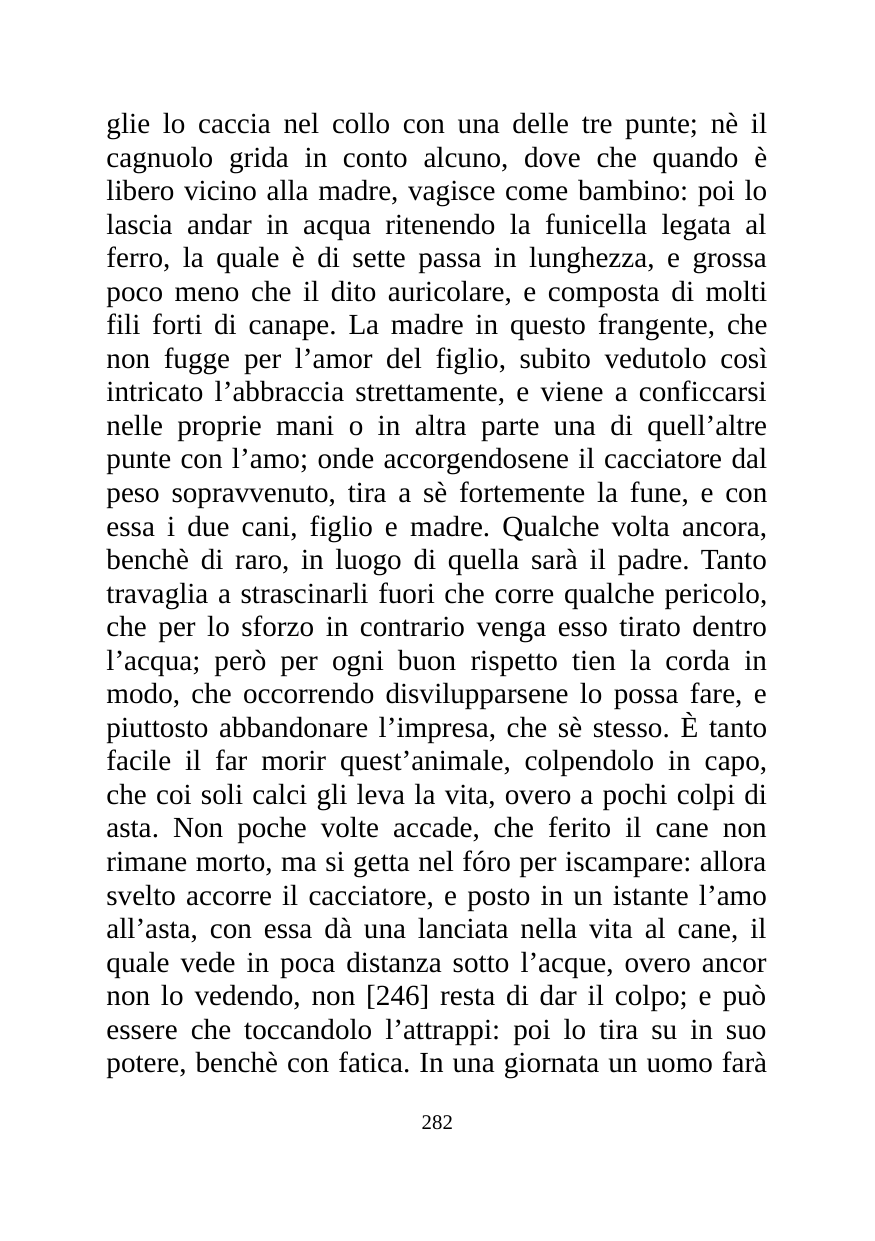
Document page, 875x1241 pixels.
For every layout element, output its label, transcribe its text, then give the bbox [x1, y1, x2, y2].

text glie lo caccia nel collo con una delle tre punte; nè il cagnuolo grida in conto alcuno, dove che quando è libero vicino alla madre, vagisce come bambino: poi lo lascia andar in acqua ritenendo la funicella legata al ferro, la quale è di sette passa in lunghezza, e grossa poco meno che il dito auricolare, e composta di molti fili forti di canape. La madre in questo frangente, che non fugge per l’amor del figlio, subito vedutolo così intricato l’abbraccia strettamente, e viene a conficcarsi nelle proprie mani o in altra parte una di quell’altre punte con l’amo; onde accorgendosene il cacciatore dal peso sopravvenuto, tira a sè fortemente la fune, e con essa i due cani, figlio e madre. Qualche volta ancora, benchè di raro, in luogo di quella sarà il padre. Tanto travaglia a strascinarli fuori che corre qualche pericolo, che per lo sforzo in contrario venga esso tirato dentro l’acqua; però per ogni buon rispetto tien la corda in modo, che occorrendo disvilupparsene lo possa fare, e piuttosto abbandonare l’impresa, che sè stesso. È tanto facile il far morir quest’animale, colpendolo in capo, che coi soli calci gli leva la vita, overo a pochi colpi di asta. Non poche volte accade, che ferito il cane non rimane morto, ma si getta nel fóro per iscampare: allora svelto accorre il cacciatore, e posto in un istante l’amo all’asta, con essa dà una lanciata nella vita al cane, il quale vede in poca distanza sotto l’acque, overo ancor non lo vedendo, non [246] resta di dar il colpo; e può essere che toccandolo l’attrappi: poi lo tira su in suo potere, benchè con fatica. In una giornata un uomo farà [106, 106, 768, 1079]
